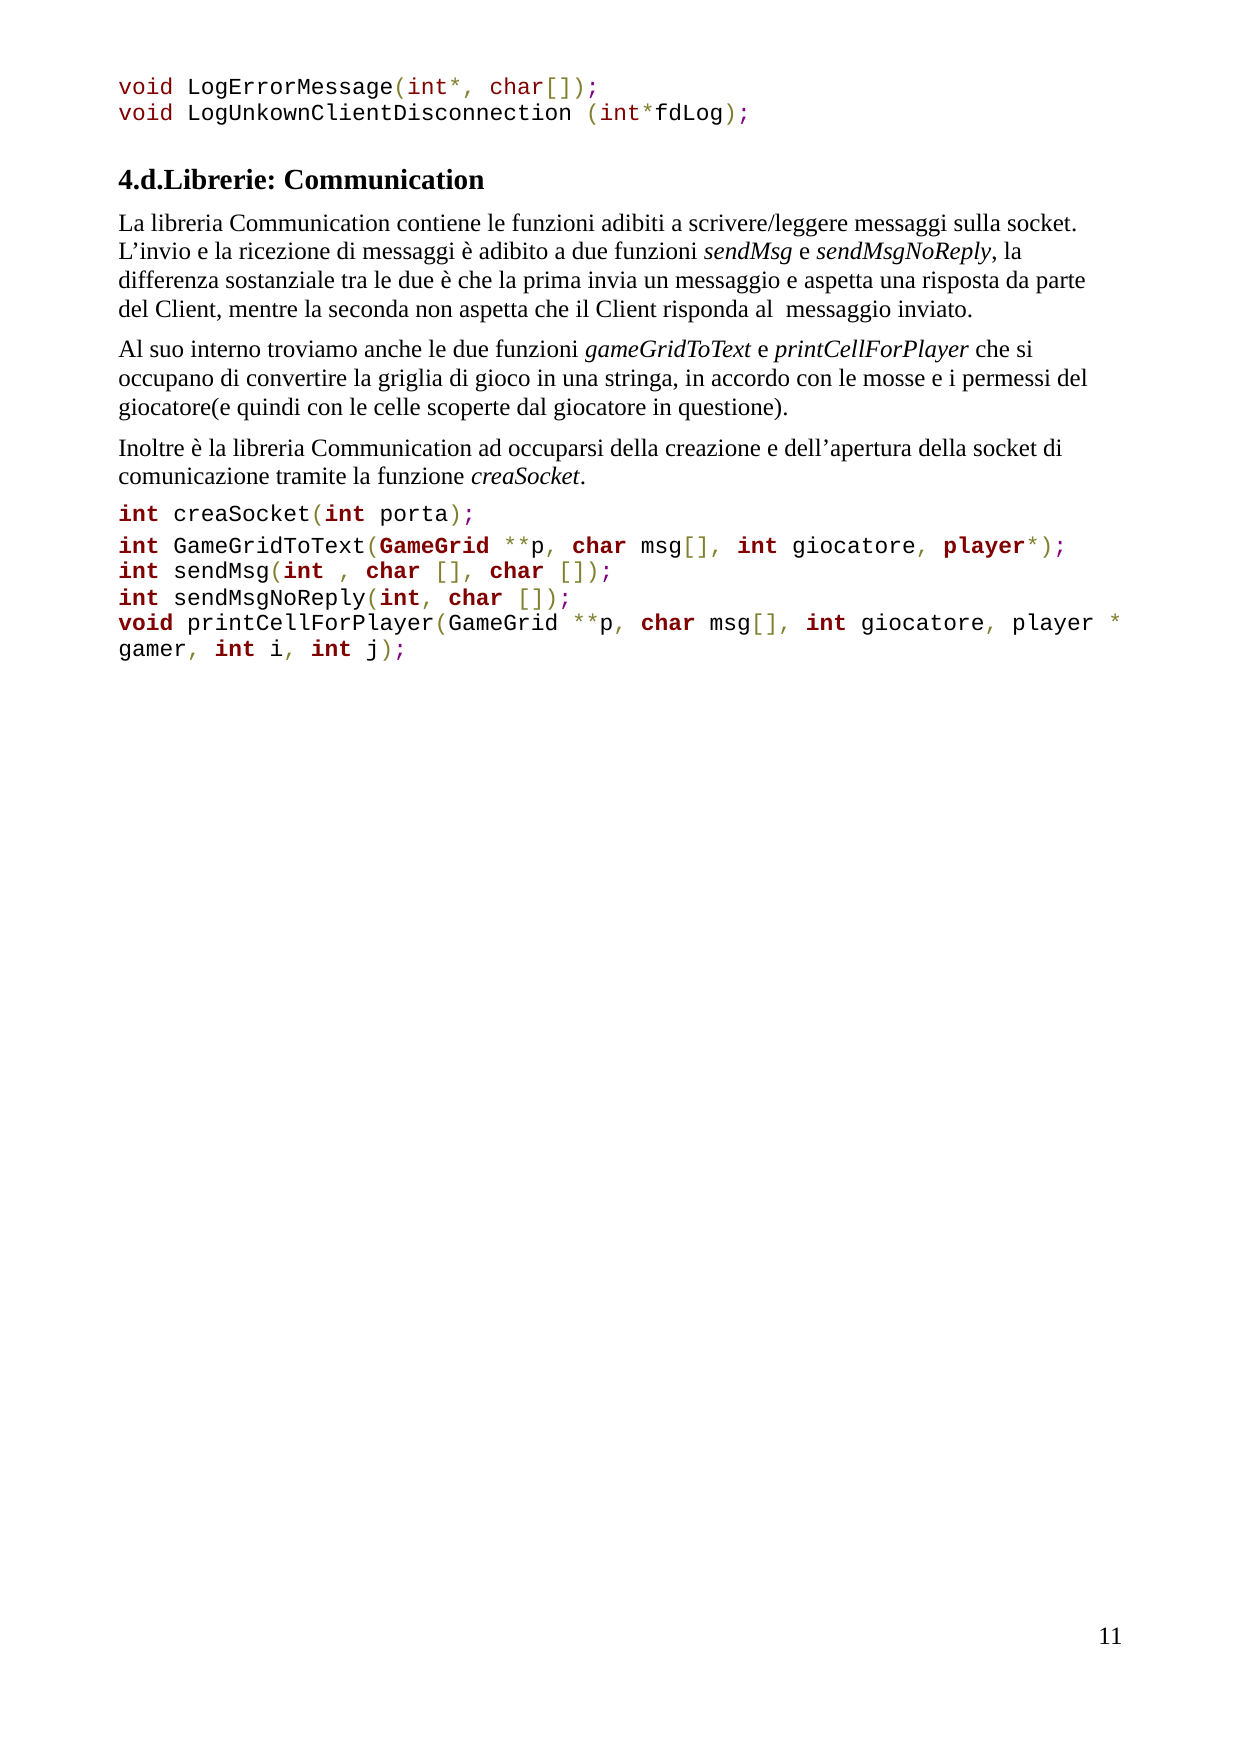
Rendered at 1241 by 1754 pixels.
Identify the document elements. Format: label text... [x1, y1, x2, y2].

text 4.d.Librerie: Communication [118, 162, 1122, 196]
text La libreria Communication contiene le funzioni adibiti a scrivere/leggere messaggi sulla socket. L’invio e la ricezione di messaggi è adibito a due funzioni sendMsg e sendMsgNoReply, la differenza sostanziale tra le due è che la prima invia un messaggio e aspetta una risposta da parte del Client, mentre la seconda non aspetta che il Client risponda al messaggio inviato. [118, 208, 1122, 323]
text int sendMsgNoReply(int, char []); [118, 586, 1122, 612]
text Inoltre è la libreria Communication ad occuparsi della creazione e dell’apertura della socket di comunicazione tramite la funzione creaSocket. [118, 433, 1122, 490]
text void LogUnkownClientDisconnection (int*fdLog); [118, 101, 1122, 127]
text void LogErrorMessage(int*, char[]); [118, 75, 1122, 101]
text void printCellForPlayer(GameGrid **p, char msg[], int giocatore, player * gamer, int i, int j); [118, 612, 1122, 664]
text int creaSocket(int porta); [118, 502, 1122, 528]
text int sendMsg(int , char [], char []); [118, 560, 1122, 586]
text int GameGridToText(GameGrid **p, char msg[], int giocatore, player*); [118, 534, 1122, 560]
text Al suo interno troviamo anche le due funzioni gameGridToText e printCellForPlayer che si occupano di convertire la griglia di gioco in una stringa, in accordo con le mosse e i permessi del giocatore(e quindi con le celle scoperte dal giocatore in questione). [118, 334, 1122, 421]
